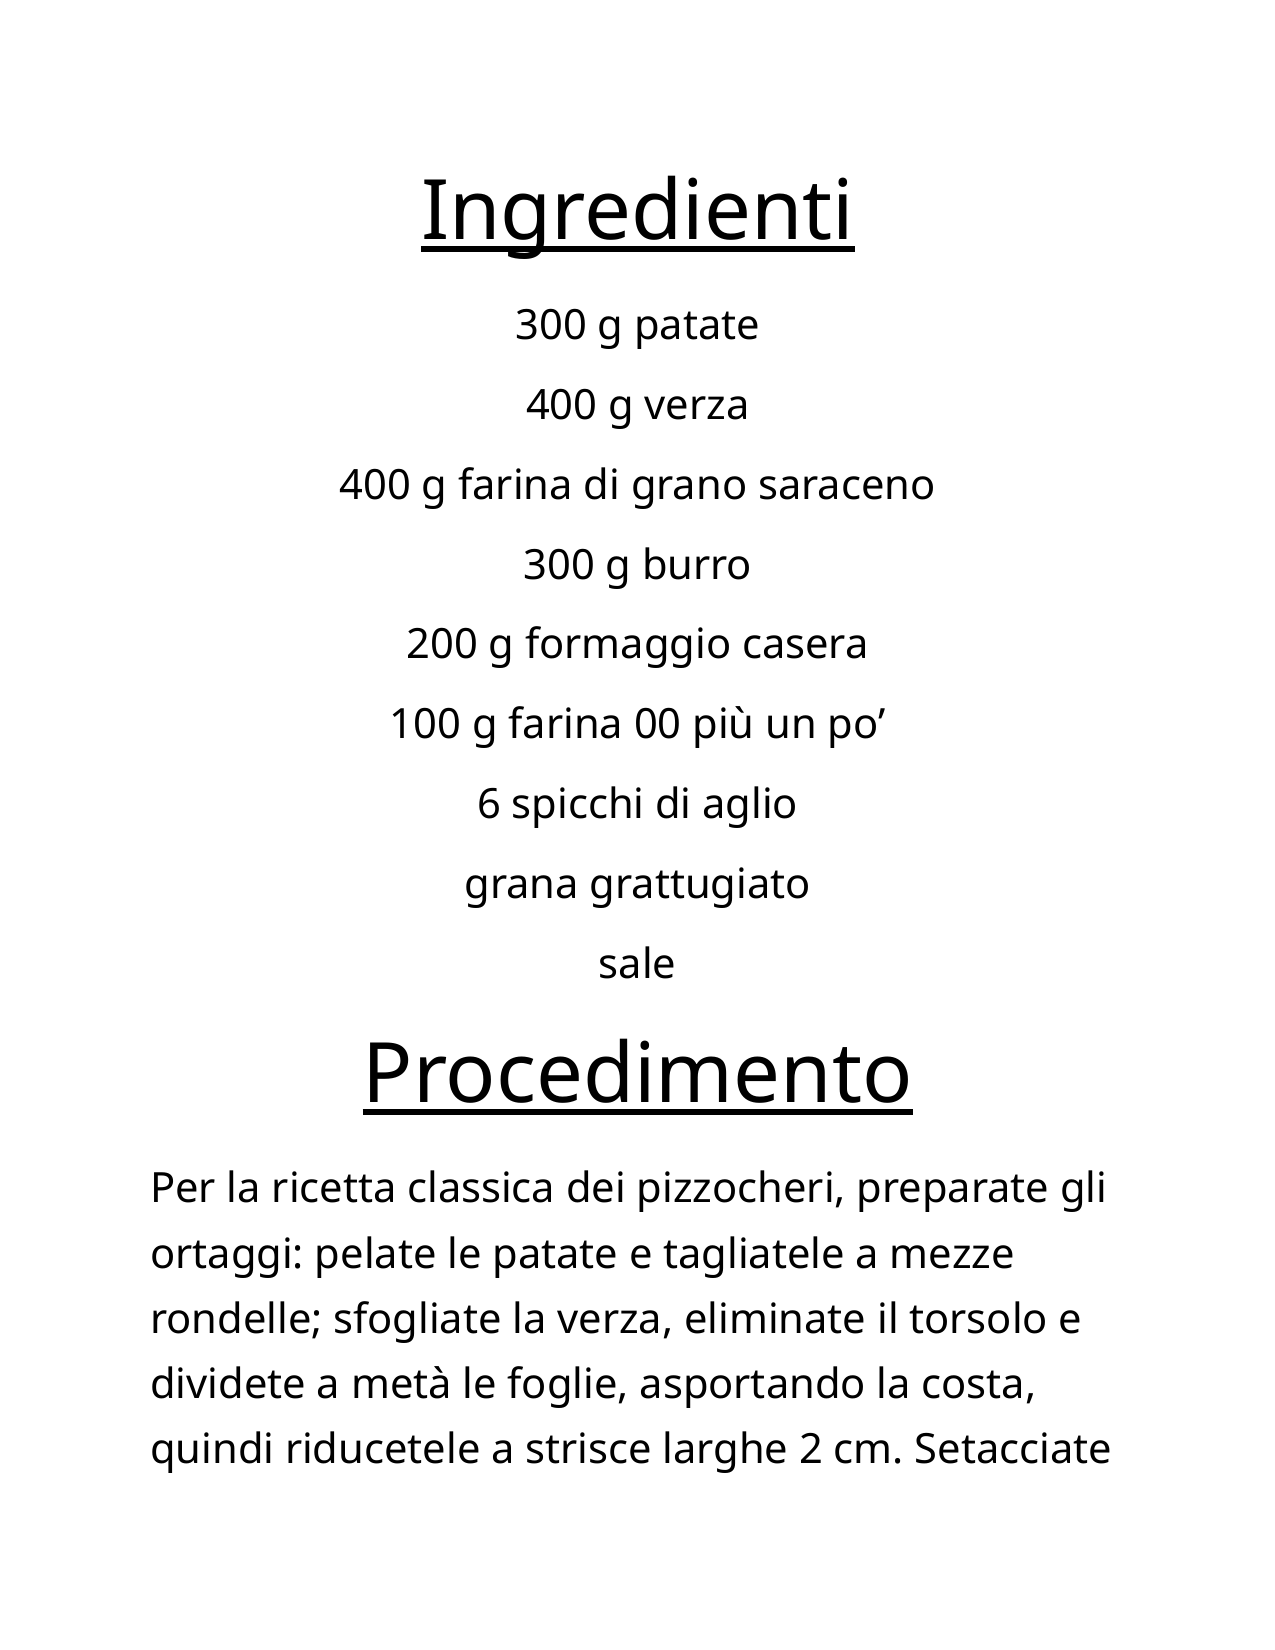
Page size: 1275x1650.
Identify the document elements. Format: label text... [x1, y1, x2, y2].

text 6 spicchi di aglio [150, 774, 1125, 831]
text 300 g patate [150, 295, 1125, 352]
text Per la ricetta classica dei pizzocheri, preparate gli ortaggi: pelate le patate e tagliatele a mezze rondelle; sfogliate la verza, eliminate il torsolo e dividete a metà le foglie, asportando la costa, quindi riducetele a strisce larghe 2 cm. Setacciate [150, 1158, 1125, 1476]
text 300 g burro [150, 534, 1125, 591]
text 400 g farina di grano saraceno [150, 455, 1125, 511]
text grana grattugiato [150, 854, 1125, 910]
text Procedimento [150, 1013, 1125, 1127]
text 400 g verza [150, 375, 1125, 432]
text Ingredienti [150, 150, 1125, 263]
text sale [150, 933, 1125, 990]
text 100 g farina 00 più un po’ [150, 694, 1125, 751]
text 200 g formaggio casera [150, 614, 1125, 671]
